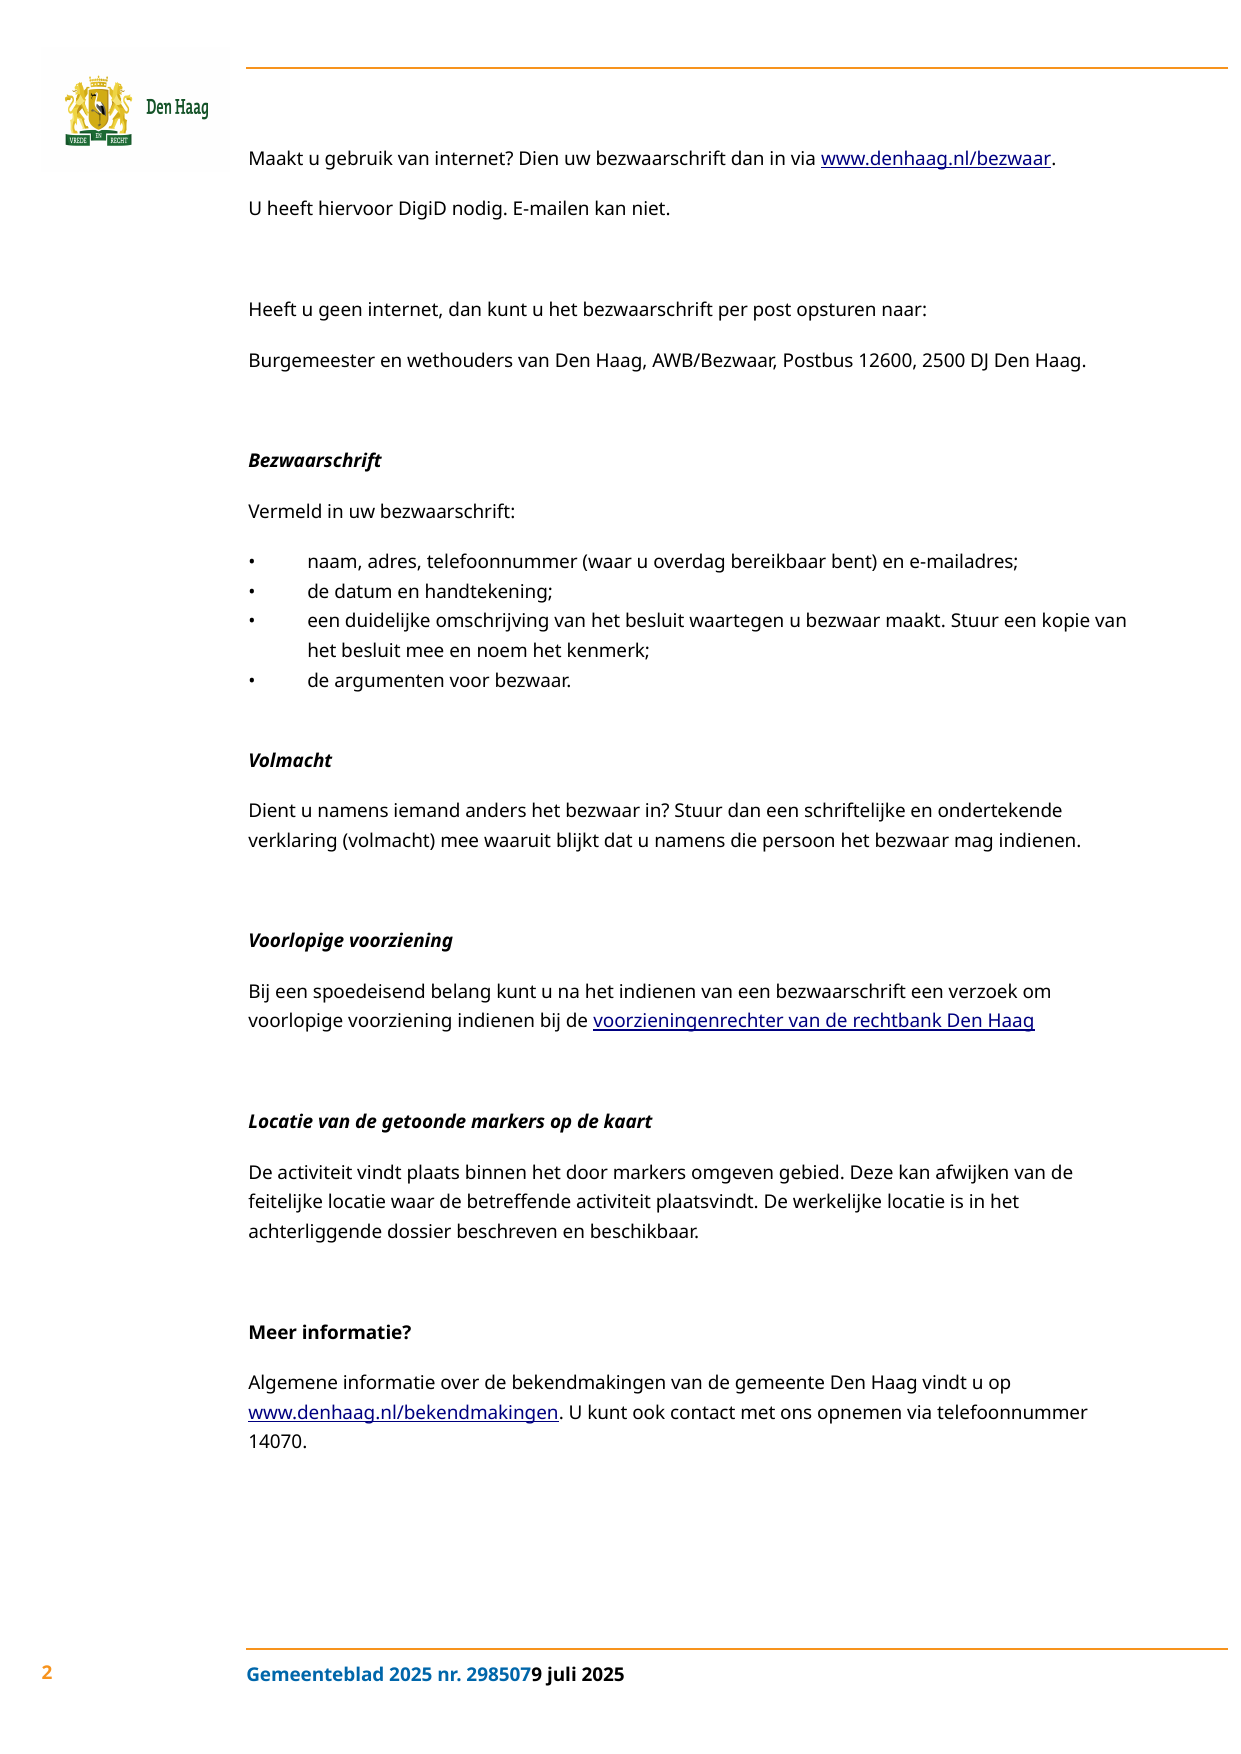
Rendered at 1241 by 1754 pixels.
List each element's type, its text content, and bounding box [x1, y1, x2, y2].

text Locatie van de getoonde markers op de kaart [248, 1108, 1152, 1134]
text Heeft u geen internet, dan kunt u het bezwaarschrift per post opsturen naar: [248, 296, 1152, 322]
text Volmacht [248, 747, 1152, 773]
picture [41, 47, 231, 172]
text Burgemeester en wethouders van Den Haag, AWB/Bezwaar, Postbus 12600, 2500 DJ Den Haag. [248, 347, 1152, 373]
text Voorlopige voorziening [248, 928, 1152, 953]
text Bij een spoedeisend belang kunt u na het indienen van een bezwaarschrift een verzoek om voorlopige voorziening indienen bij de voorzieningenrechter van de rechtbank Den Haag [248, 978, 1152, 1033]
list de datum en handtekening; [248, 578, 1152, 604]
text De activiteit vindt plaats binnen het door markers omgeven gebied. Deze kan afwijken van de feitelijke locatie waar de betreffende activiteit plaatsvindt. De werkelijke locatie is in het achterliggende dossier beschreven en beschikbaar. [248, 1159, 1152, 1244]
text Bezwaarschrift [248, 448, 1152, 473]
text Dient u namens iemand anders het bezwaar in? Stuur dan een schriftelijke en ondertekende verklaring (volmacht) mee waaruit blijkt dat u namens die persoon het bezwaar mag indienen. [248, 797, 1152, 853]
text U heeft hiervoor DigiD nodig. E-mailen kan niet. [248, 196, 1152, 221]
text Vermeld in uw bezwaarschrift: [248, 498, 1152, 524]
list naam, adres, telefoonnummer (waar u overdag bereikbaar bent) en e-mailadres; [248, 548, 1152, 574]
text Maakt u gebruik van internet? Dien uw bezwaarschrift dan in via www.denhaag.nl/bezwaar. [248, 145, 1152, 171]
text Meer informatie? [248, 1319, 1152, 1345]
list de argumenten voor bezwaar. [248, 667, 1152, 693]
list een duidelijke omschrijving van het besluit waartegen u bezwaar maakt. Stuur een kopie van het besluit mee en noem het kenmerk; [248, 608, 1152, 663]
text Algemene informatie over de bekendmakingen van de gemeente Den Haag vindt u op www.denhaag.nl/bekendmakingen. U kunt ook contact met ons opnemen via telefoonnummer 14070. [248, 1369, 1152, 1454]
